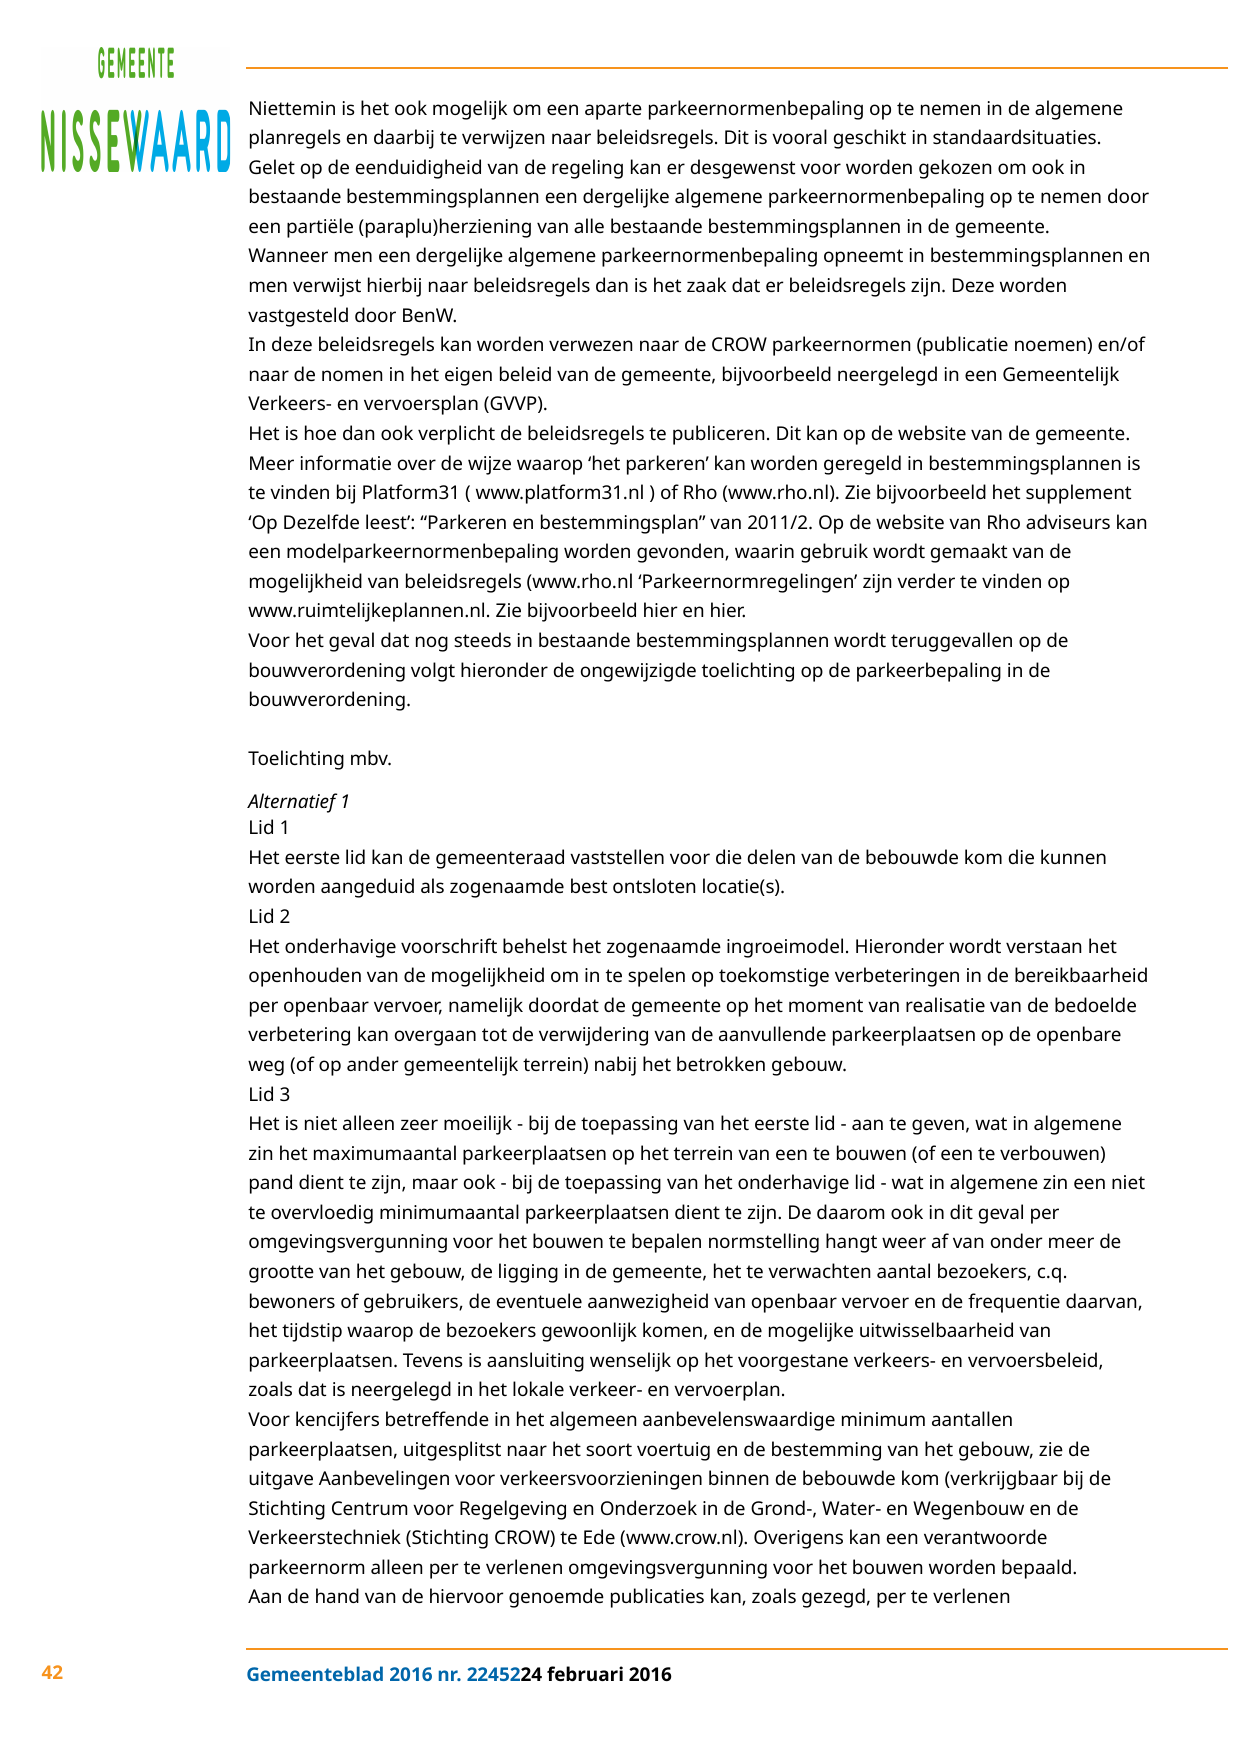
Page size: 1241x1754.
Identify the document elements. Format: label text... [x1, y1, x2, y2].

text Lid 3 [248, 1081, 1152, 1106]
picture [154, 157, 165, 172]
text Gelet op de eenduidigheid van de regeling kan er desgewenst voor worden gekozen om ook in bestaande bestemmingsplannen een dergelijke algemene parkeernormenbepaling op te nemen door een partiële (paraplu)herziening van alle bestaande bestemmingsplannen in de gemeente. [248, 154, 1152, 239]
text Voor kencijfers betreffende in het algemeen aanbevelenswaardige minimum aantallen parkeerplaatsen, uitgesplitst naar het soort voertuig en de bestemming van het gebouw, zie de uitgave Aanbevelingen voor verkeersvoorzieningen binnen de bebouwde kom (verkrijgbaar bij de Stichting Centrum voor Regelgeving en Onderzoek in de Grond-, Water- en Wegenbouw en de Verkeerstechniek (Stichting CROW) te Ede (www.crow.nl). Overigens kan een verantwoorde parkeernorm alleen per te verlenen omgevingsvergunning voor het bouwen worden bepaald. [248, 1406, 1152, 1580]
text In deze beleidsregels kan worden verwezen naar de CROW parkeernormen (publicatie noemen) en/of naar de nomen in het eigen beleid van de gemeente, bijvoorbeeld neergelegd in een Gemeentelijk Verkeers- en vervoersplan (GVVP). [248, 331, 1152, 416]
text Voor het geval dat nog steeds in bestaande bestemmingsplannen wordt teruggevallen op de bouwverordening volgt hieronder de ongewijzigde toelichting op de parkeerbepaling in de bouwverordening. [248, 627, 1152, 712]
text Wanneer men een dergelijke algemene parkeernormenbepaling opneemt in bestemmingsplannen en men verwijst hierbij naar beleidsregels dan is het zaak dat er beleidsregels zijn. Deze worden vastgesteld door BenW. [248, 243, 1152, 328]
picture [200, 151, 206, 172]
text Het eerste lid kan de gemeenteraad vaststellen voor die delen van de bebouwde kom die kunnen worden aangeduid als zogenaamde best ontsloten locatie(s). [248, 844, 1152, 899]
text Toelichting mbv. [248, 746, 1152, 771]
text Meer informatie over de wijze waarop ‘het parkeren’ kan worden geregeld in bestemmingsplannen is te vinden bij Platform31 ( www.platform31.nl ) of Rho (www.rho.nl). Zie bijvoorbeeld het supplement ‘Op Dezelfde leest’: “Parkeren en bestemmingsplan” van 2011/2. Op de website van Rho adviseurs kan een modelparkeernormenbepaling worden gevonden, waarin gebruik wordt gemaakt van de mogelijkheid van beleidsregels (www.rho.nl ‘Parkeernormregelingen’ zijn verder te vinden op www.ruimtelijkeplannen.nl. Zie bijvoorbeeld hier en hier. [248, 450, 1152, 623]
text Niettemin is het ook mogelijk om een aparte parkeernormenbepaling op te nemen in de algemene planregels en daarbij te verwijzen naar beleidsregels. Dit is vooral geschikt in standaardsituaties. [248, 95, 1152, 150]
text Alternatief 1 [248, 789, 1152, 814]
text Het onderhavige voorschrift behelst het zogenaamde ingroeimodel. Hieronder wordt verstaan het openhouden van de mogelijkheid om in te spelen op toekomstige verbeteringen in de bereikbaarheid per openbaar vervoer, namelijk doordat de gemeente op het moment van realisatie van de bedoelde verbetering kan overgaan tot de verwijdering van de aanvullende parkeerplaatsen op de openbare weg (of op ander gemeentelijk terrein) nabij het betrokken gebouw. [248, 933, 1152, 1077]
picture [222, 122, 227, 160]
text Lid 1 [248, 814, 1152, 840]
text Het is niet alleen zeer moeilijk - bij de toepassing van het eerste lid - aan te geven, wat in algemene zin het maximumaantal parkeerplaatsen op het terrein van een te bouwen (of een te verbouwen) pand dient te zijn, maar ook - bij de toepassing van het onderhavige lid - wat in algemene zin een niet te overvloedig minimumaantal parkeerplaatsen dient te zijn. De daarom ook in dit geval per omgevingsvergunning voor het bouwen te bepalen normstelling hangt weer af van onder meer de grootte van het gebouw, de ligging in de gemeente, het te verwachten aantal bezoekers, c.q. bewoners of gebruikers, de eventuele aanwezigheid van openbaar vervoer en de frequentie daarvan, het tijdstip waarop de bezoekers gewoonlijk komen, en de mogelijke uitwisselbaarheid van parkeerplaatsen. Tevens is aansluiting wenselijk op het voorgestane verkeers- en vervoersbeleid, zoals dat is neergelegd in het lokale verkeer- en vervoerplan. [248, 1110, 1152, 1402]
picture [176, 157, 187, 172]
picture [41, 47, 231, 172]
text Aan de hand van de hiervoor genoemde publicaties kan, zoals gezegd, per te verlenen [248, 1584, 1152, 1609]
picture [201, 122, 206, 138]
text Het is hoe dan ook verplicht de beleidsregels te publiceren. Dit kan op de website van de gemeente. [248, 420, 1152, 446]
text Lid 2 [248, 903, 1152, 929]
